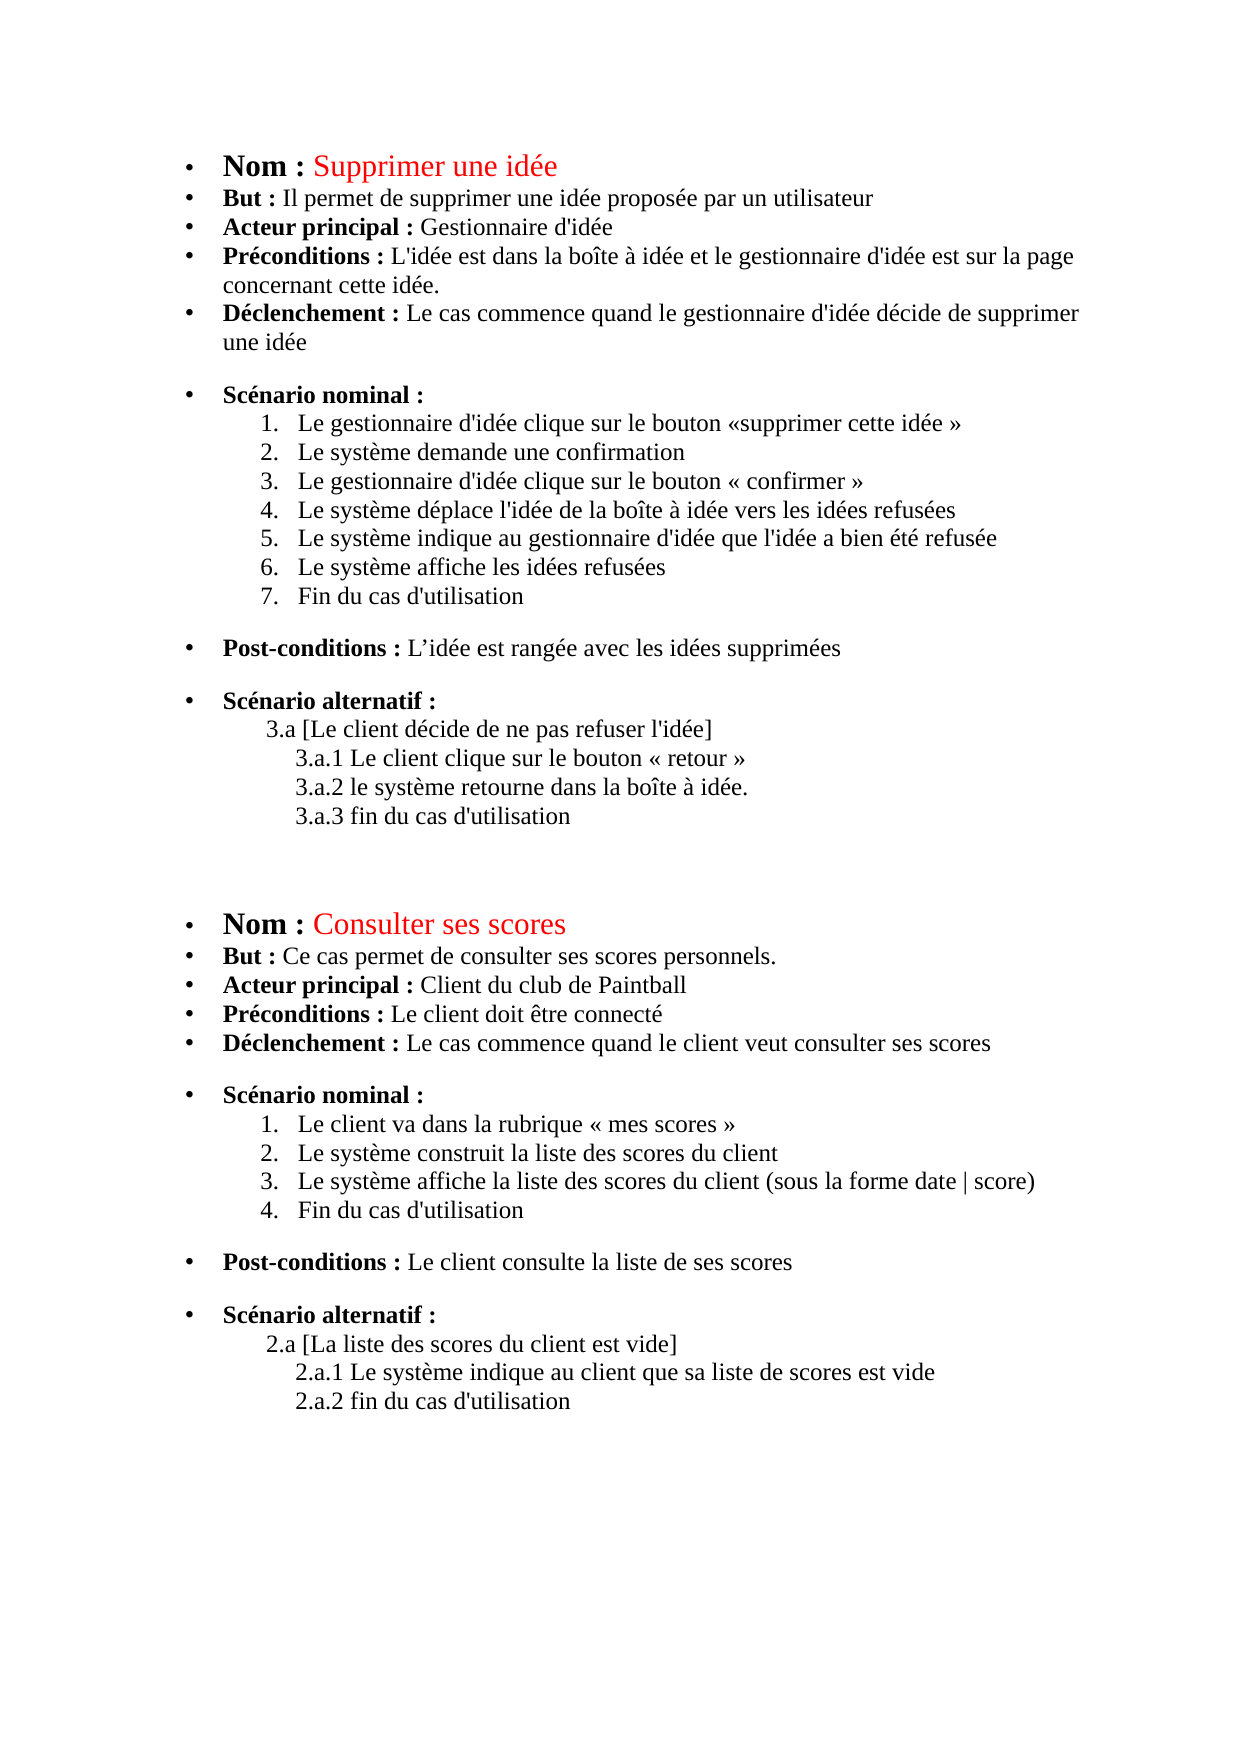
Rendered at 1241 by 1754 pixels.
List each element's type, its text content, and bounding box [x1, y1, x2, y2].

list Le système demande une confirmation [260, 437, 1093, 466]
list Le système indique au gestionnaire d'idée que l'idée a bien été refusée [260, 523, 1093, 552]
list Le gestionnaire d'idée clique sur le bouton « confirmer » [260, 466, 1093, 495]
text 2.a.1 Le système indique au client que sa liste de scores est vide [148, 1357, 1093, 1386]
text 2.a.2 fin du cas d'utilisation [148, 1386, 1093, 1415]
list Le système affiche la liste des scores du client (sous la forme date | score) [260, 1166, 1093, 1195]
list Nom : Supprimer une idée [185, 148, 1093, 183]
list Préconditions : Le client doit être connecté [185, 999, 1093, 1028]
list Déclenchement : Le cas commence quand le client veut consulter ses scores [185, 1028, 1093, 1056]
list Nom : Consulter ses scores [185, 906, 1093, 941]
list Scénario alternatif : [185, 1300, 1093, 1329]
list Scénario nominal : [185, 1080, 1093, 1109]
text 3.a [Le client décide de ne pas refuser l'idée] [148, 714, 1093, 743]
list Fin du cas d'utilisation [260, 581, 1093, 610]
list Préconditions : L'idée est dans la boîte à idée et le gestionnaire d'idée est sur la page concernant cette idée. [185, 241, 1093, 298]
list Le système construit la liste des scores du client [260, 1138, 1093, 1166]
list Le système affiche les idées refusées [260, 552, 1093, 581]
list Acteur principal : Gestionnaire d'idée [185, 212, 1093, 241]
list Le client va dans la rubrique « mes scores » [260, 1109, 1093, 1138]
list But : Il permet de supprimer une idée proposée par un utilisateur [185, 183, 1093, 212]
text 2.a [La liste des scores du client est vide] [148, 1329, 1093, 1357]
text 3.a.1 Le client clique sur le bouton « retour » [148, 743, 1093, 772]
list Scénario nominal : [185, 380, 1093, 408]
list Fin du cas d'utilisation [260, 1195, 1093, 1224]
list Le système déplace l'idée de la boîte à idée vers les idées refusées [260, 495, 1093, 523]
list Post-conditions : Le client consulte la liste de ses scores [185, 1247, 1093, 1276]
list Déclenchement : Le cas commence quand le gestionnaire d'idée décide de supprimer une idée [185, 298, 1093, 356]
list Le gestionnaire d'idée clique sur le bouton «supprimer cette idée » [260, 408, 1093, 437]
list Post-conditions : L’idée est rangée avec les idées supprimées [185, 633, 1093, 662]
text 3.a.3 fin du cas d'utilisation [148, 801, 1093, 829]
list Scénario alternatif : [185, 686, 1093, 714]
list Acteur principal : Client du club de Paintball [185, 970, 1093, 999]
text 3.a.2 le système retourne dans la boîte à idée. [148, 772, 1093, 801]
list But : Ce cas permet de consulter ses scores personnels. [185, 941, 1093, 970]
